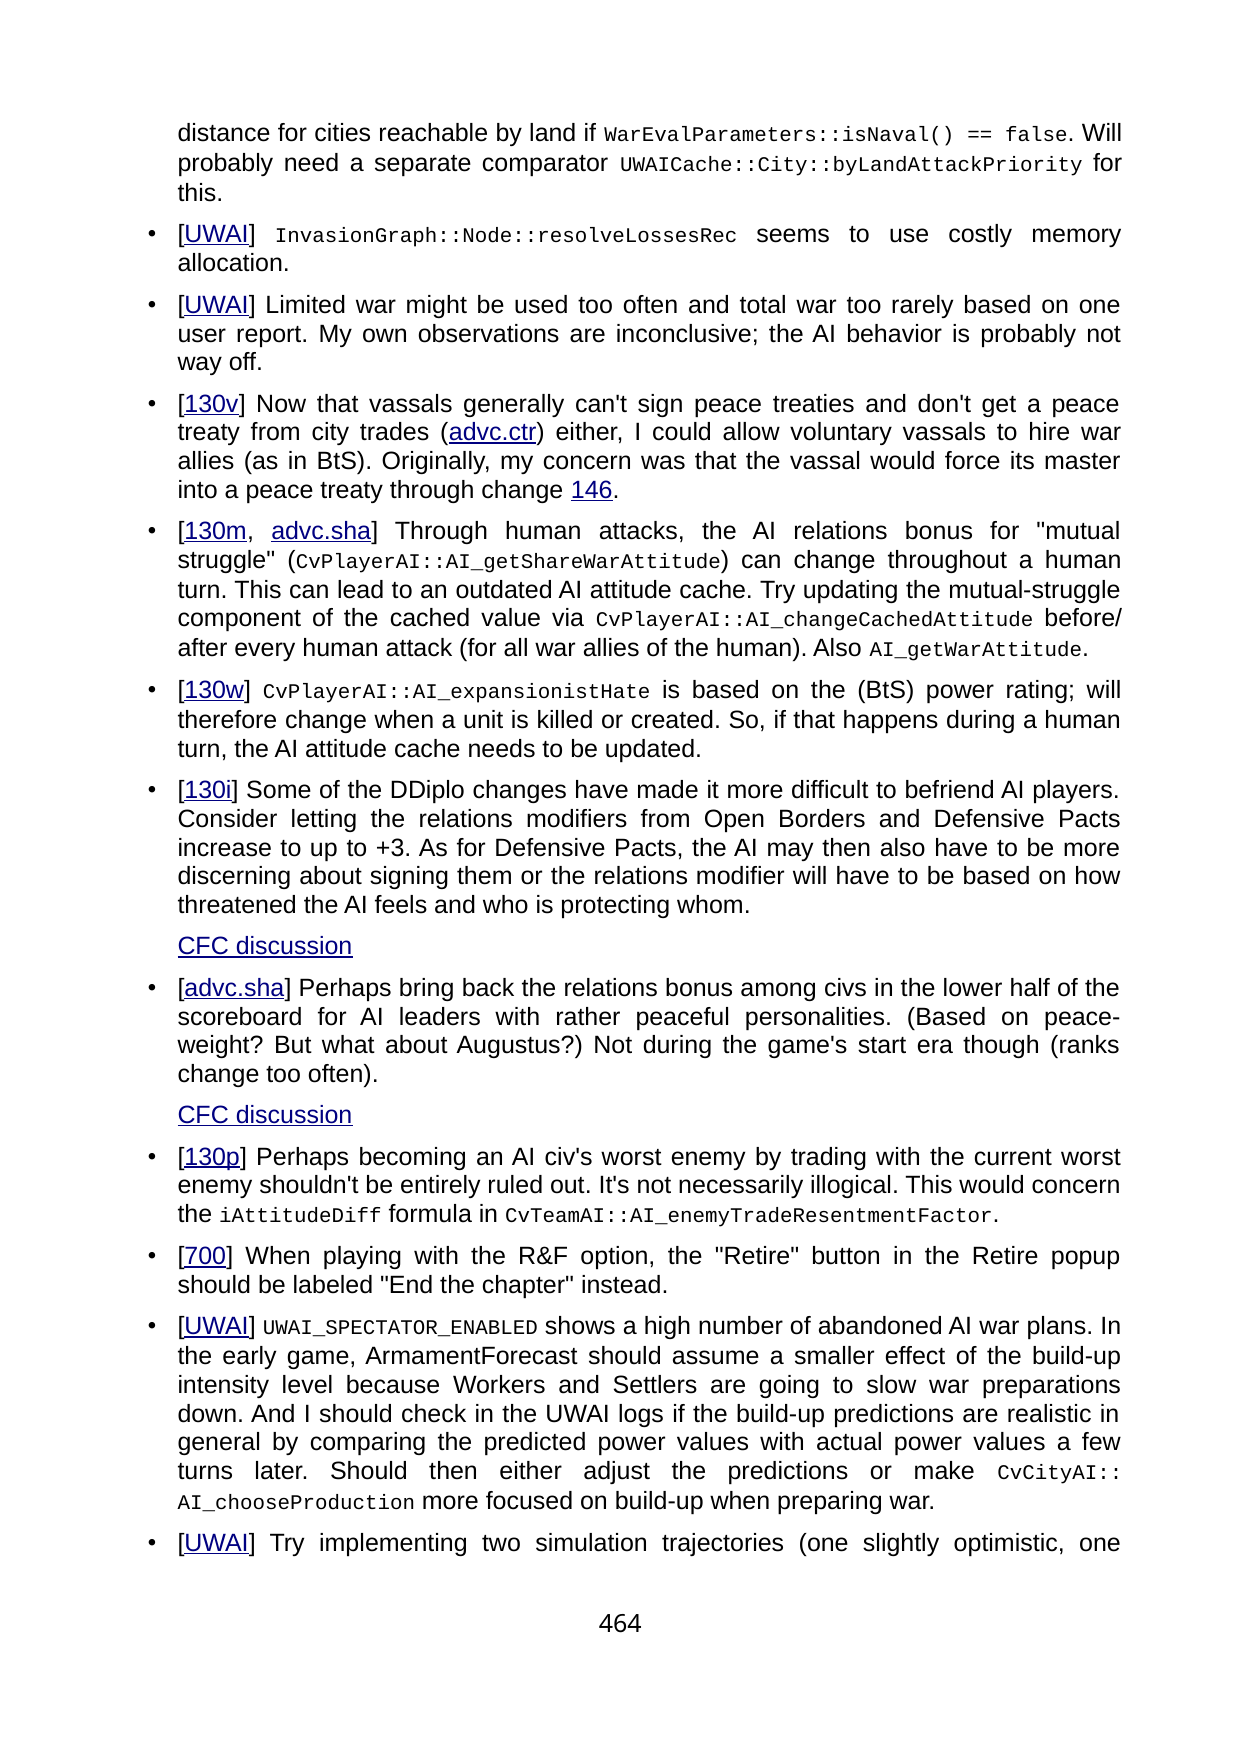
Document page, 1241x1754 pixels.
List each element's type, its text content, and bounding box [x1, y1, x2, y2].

list [130i] Some of the DDiplo changes have made it more difficult to befriend AI players. Consider letting the relations modifiers from Open Borders and Defensive Pacts increase to up to +3. As for Defensive Pacts, the AI may then also have to be more discerning about signing them or the relations modifier will have to be based on how threatened the AI feels and who is protecting whom. [148, 775, 1122, 919]
list CFC discussion [148, 1100, 1122, 1129]
list [700] When playing with the R&F option, the "Retire" button in the Retire popup should be labeled "End the chapter" instead. [148, 1241, 1122, 1299]
list [UWAI] UWAI_SPECTATOR_ENABLED shows a high number of abandoned AI war plans. In the early game, ArmamentForecast should assume a smaller effect of the build-up intensity level because Workers and Settlers are going to slow war preparations down. And I should check in the UWAI logs if the build-up predictions are realistic in general by comparing the predicted power values with actual power values a few turns later. Should then either adjust the predictions or make CvCityAI:: AI_chooseProduction more focused on build-up when preparing war. [148, 1311, 1122, 1515]
list distance for cities reachable by land if WarEvalParameters::isNaval() == false. Will probably need a separate comparator UWAICache::City::byLandAttackPriority for this. [148, 118, 1122, 206]
list [130v] Now that vassals generally can't sign peace treaties and don't get a peace treaty from city trades (advc.ctr) either, I could allow voluntary vassals to hire war allies (as in BtS). Originally, my concern was that the vassal would force its master into a peace treaty through change 146. [148, 388, 1122, 504]
list [UWAI] InvasionGraph::Node::resolveLossesRec seems to use costly memory allocation. [148, 219, 1122, 277]
list [130p] Perhaps becoming an AI civ's worst enemy by trading with the current worst enemy shouldn't be entirely ruled out. It's not necessarily illogical. This would concern the iAttitudeDiff formula in CvTeamAI::AI_enemyTradeResentmentFactor. [148, 1141, 1122, 1229]
list [UWAI] Try implementing two simulation trajectories (one slightly optimistic, one [148, 1528, 1122, 1557]
list [UWAI] Limited war might be used too often and total war too rarely based on one user report. My own observations are inconclusive; the AI behavior is probably not way off. [148, 290, 1122, 376]
list [130m, advc.sha] Through human attacks, the AI relations bonus for "mutual struggle" (CvPlayerAI::AI_getShareWarAttitude) can change throughout a human turn. This can lead to an outdated AI attitude cache. Try updating the mutual-struggle component of the cached value via CvPlayerAI::AI_changeCachedAttitude before/ after every human attack (for all war allies of the human). Also AI_getWarAttitude. [148, 516, 1122, 663]
list [advc.sha] Perhaps bring back the relations bonus among civs in the lower half of the scoreboard for AI leaders with rather peaceful personalities. (Based on peace-weight? But what about Augustus?) Not during the game's start era though (ranks change too often). [148, 973, 1122, 1088]
list CFC discussion [148, 931, 1122, 960]
list [130w] CvPlayerAI::AI_expansionistHate is based on the (BtS) power rating; will therefore change when a unit is killed or created. So, if that happens during a human turn, the AI attitude cache needs to be updated. [148, 675, 1122, 762]
